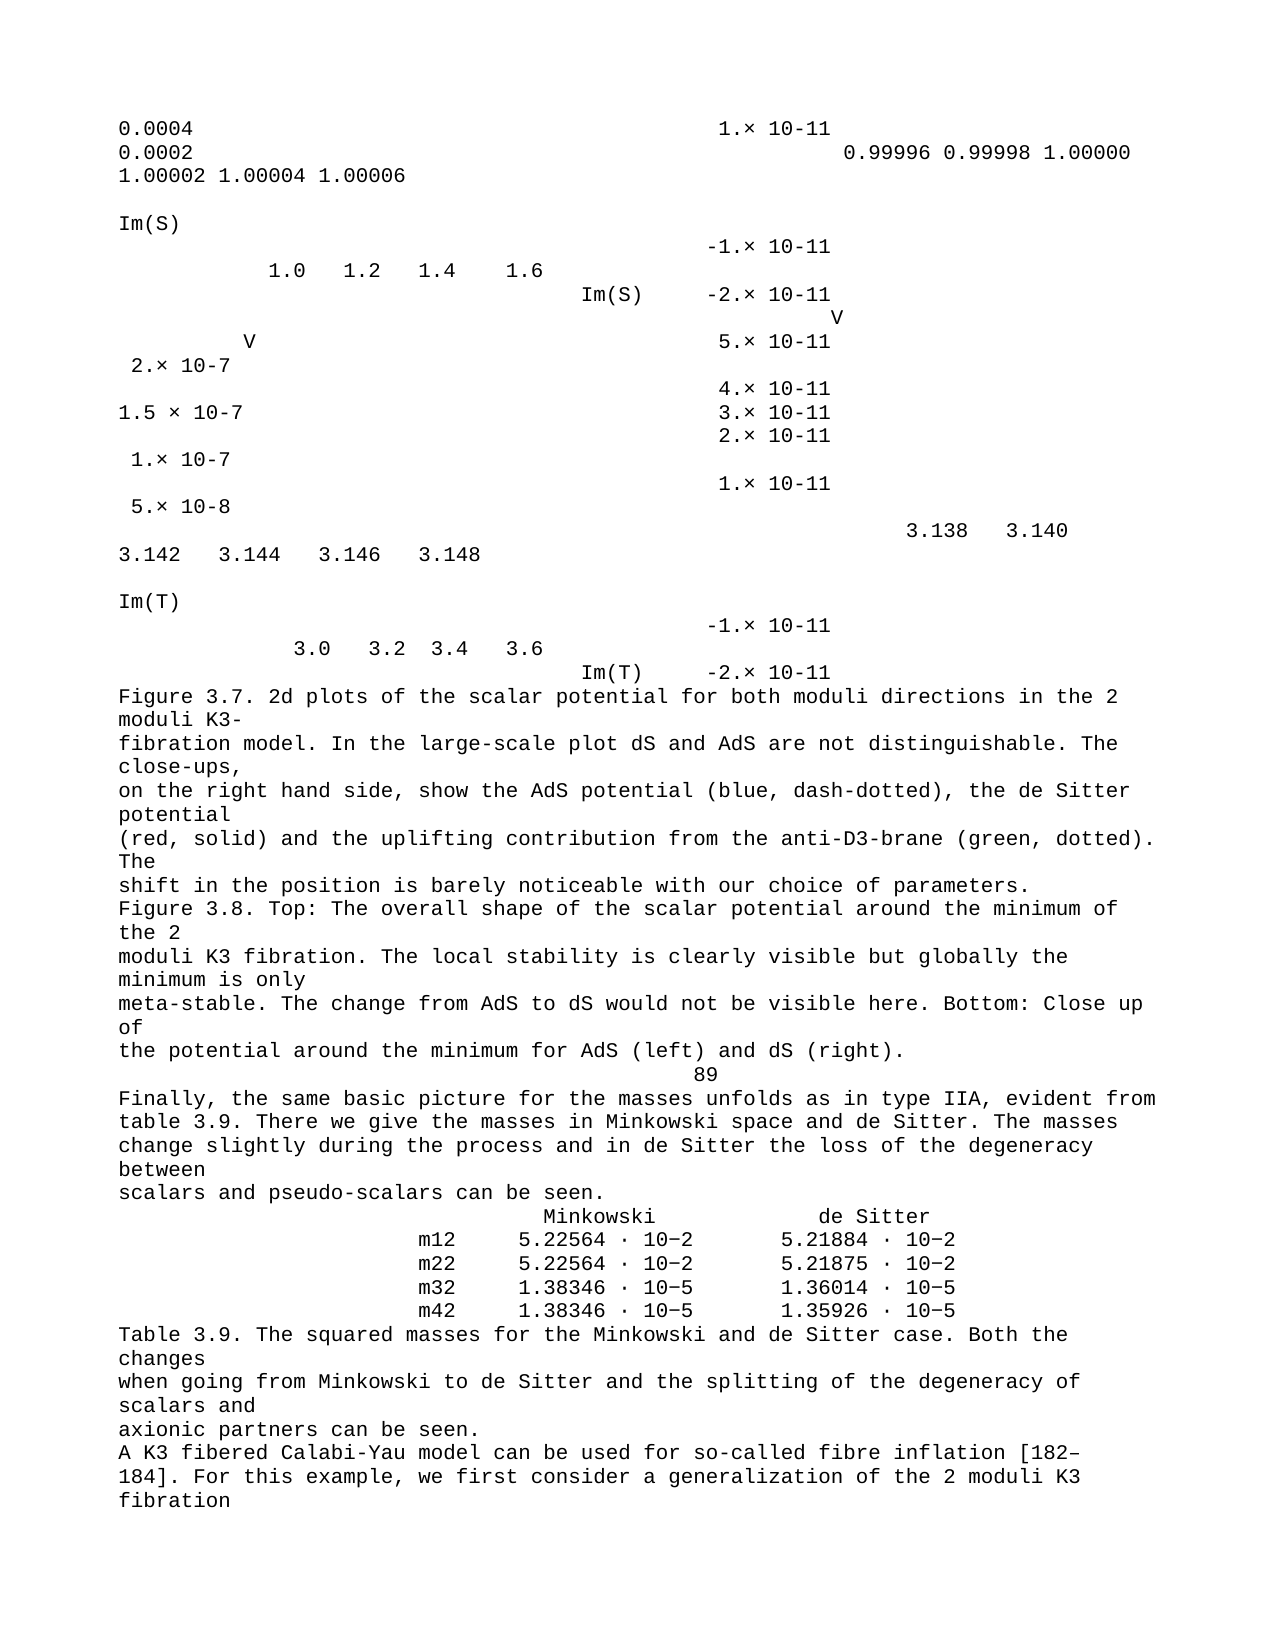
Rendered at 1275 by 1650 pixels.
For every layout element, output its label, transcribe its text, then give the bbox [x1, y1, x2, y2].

text 3.0 3.2 3.4 3.6 [118, 638, 1157, 662]
text shift in the position is barely noticeable with our choice of parameters. [118, 875, 1157, 898]
text Minkowski de Sitter [118, 1206, 1157, 1229]
text m22 5.22564 · 10−2 5.21875 · 10−2 [118, 1253, 1157, 1277]
text 1.× 10-11 [118, 473, 1157, 496]
text 1.× 10-7 [118, 449, 1157, 473]
text the potential around the minimum for AdS (left) and dS (right). [118, 1040, 1157, 1064]
text m42 1.38346 · 10−5 1.35926 · 10−5 [118, 1300, 1157, 1324]
text m12 5.22564 · 10−2 5.21884 · 10−2 [118, 1229, 1157, 1253]
text fibration model. In the large-scale plot dS and AdS are not distinguishable. The close-ups, [118, 733, 1157, 780]
text 2.× 10-11 [118, 426, 1157, 449]
text Im(T) -2.× 10-11 [118, 662, 1157, 686]
text Im(S) [118, 189, 1157, 236]
text Im(S) -2.× 10-11 [118, 284, 1157, 307]
text 0.0004 1.× 10-11 [118, 118, 1157, 142]
text Im(T) [118, 567, 1157, 615]
text 1.0 1.2 1.4 1.6 [118, 260, 1157, 284]
text 4.× 10-11 [118, 378, 1157, 402]
text (red, solid) and the uplifting contribution from the anti-D3-brane (green, dotted). The [118, 827, 1157, 875]
text moduli K3 fibration. The local stability is clearly visible but globally the minimum is only [118, 946, 1157, 993]
text change slightly during the process and in de Sitter the loss of the degeneracy between [118, 1135, 1157, 1182]
text 3.138 3.140 3.142 3.144 3.146 3.148 [118, 520, 1157, 567]
text Finally, the same basic picture for the masses unfolds as in type IIA, evident from [118, 1088, 1157, 1111]
text A K3 fibered Calabi-Yau model can be used for so-called fibre inflation [182– [118, 1442, 1157, 1466]
text 0.0002 0.99996 0.99998 1.00000 1.00002 1.00004 1.00006 [118, 142, 1157, 189]
text 1.5 × 10-7 3.× 10-11 [118, 402, 1157, 426]
text scalars and pseudo-scalars can be seen. [118, 1182, 1157, 1206]
text 184]. For this example, we first consider a generalization of the 2 moduli K3 fibration [118, 1466, 1157, 1513]
text when going from Minkowski to de Sitter and the splitting of the degeneracy of scalars and [118, 1371, 1157, 1419]
text -1.× 10-11 [118, 615, 1157, 638]
text m32 1.38346 · 10−5 1.36014 · 10−5 [118, 1277, 1157, 1300]
text V 5.× 10-11 [118, 331, 1157, 354]
text 5.× 10-8 [118, 496, 1157, 520]
text on the right hand side, show the AdS potential (blue, dash-dotted), the de Sitter potential [118, 780, 1157, 827]
text 2.× 10-7 [118, 354, 1157, 378]
text axionic partners can be seen. [118, 1419, 1157, 1442]
text meta-stable. The change from AdS to dS would not be visible here. Bottom: Close up of [118, 993, 1157, 1040]
text table 3.9. There we give the masses in Minkowski space and de Sitter. The masses [118, 1111, 1157, 1135]
text Figure 3.7. 2d plots of the scalar potential for both moduli directions in the 2 moduli K3- [118, 686, 1157, 733]
text -1.× 10-11 [118, 236, 1157, 260]
text V [118, 307, 1157, 331]
text Figure 3.8. Top: The overall shape of the scalar potential around the minimum of the 2 [118, 898, 1157, 946]
text 89 [118, 1064, 1157, 1088]
text Table 3.9. The squared masses for the Minkowski and de Sitter case. Both the changes [118, 1324, 1157, 1371]
